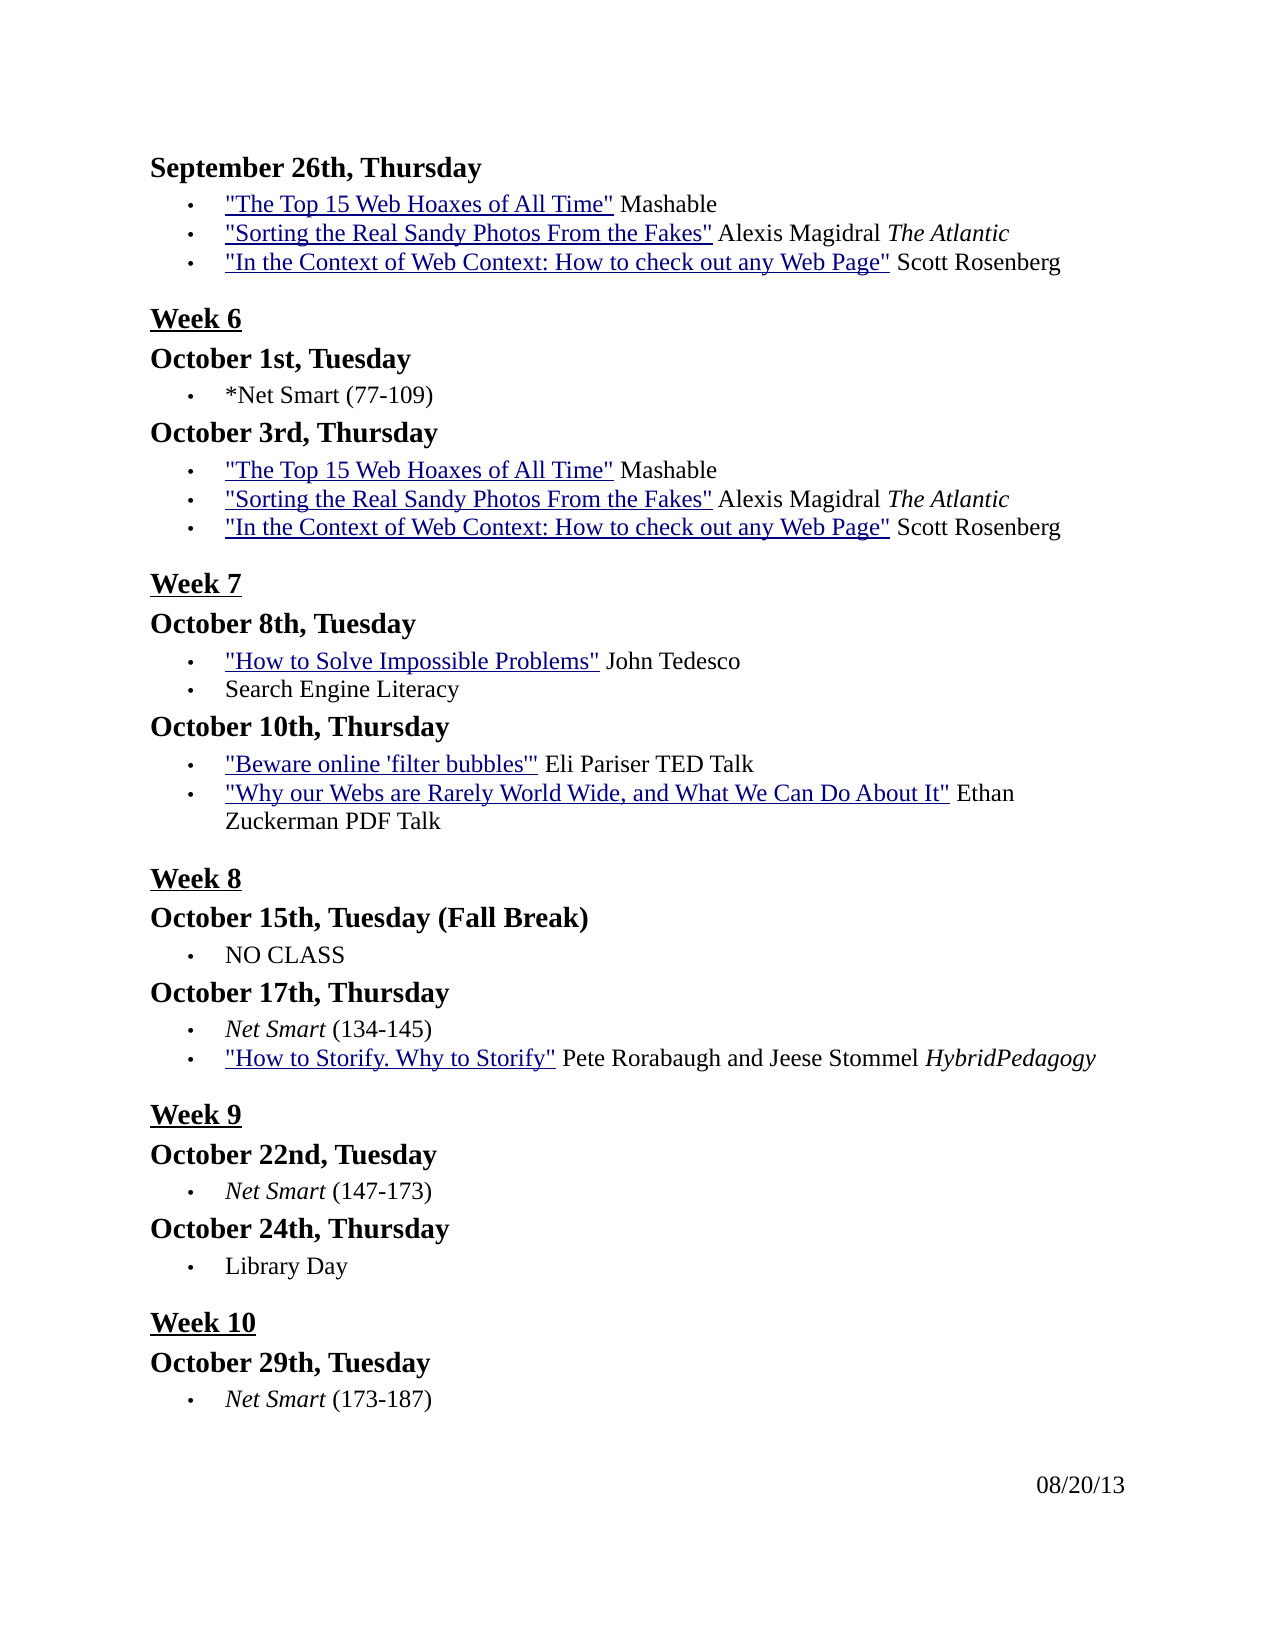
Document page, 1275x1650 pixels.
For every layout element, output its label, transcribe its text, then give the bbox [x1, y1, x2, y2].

subtitle October 3rd, Thursday [150, 415, 1125, 449]
list "The Top 15 Web Hoaxes of All Time" Mashable [187, 189, 1125, 218]
subtitle September 26th, Thursday [150, 150, 1125, 183]
subtitle Week 6 [150, 301, 1125, 335]
subtitle October 10th, Thursday [150, 709, 1125, 743]
subtitle Week 7 [150, 567, 1125, 600]
list "Why our Webs are Rarely World Wide, and What We Can Do About It" Ethan Zuckerman PDF Talk [187, 778, 1125, 835]
subtitle October 1st, Tuesday [150, 341, 1125, 374]
subtitle October 8th, Tuesday [150, 606, 1125, 640]
list Net Smart (147-173) [187, 1176, 1125, 1205]
list Net Smart (134-145) [187, 1014, 1125, 1043]
list "The Top 15 Web Hoaxes of All Time" Mashable [187, 455, 1125, 484]
subtitle October 24th, Thursday [150, 1211, 1125, 1245]
list "Sorting the Real Sandy Photos From the Fakes" Alexis Magidral The Atlantic [187, 218, 1125, 247]
subtitle Week 10 [150, 1305, 1125, 1339]
list "How to Storify. Why to Storify" Pete Rorabaugh and Jeese Stommel HybridPedagogy [187, 1043, 1125, 1072]
list "In the Context of Web Context: How to check out any Web Page" Scott Rosenberg [187, 512, 1125, 541]
subtitle October 17th, Thursday [150, 975, 1125, 1008]
list Library Day [187, 1251, 1125, 1279]
list "How to Solve Impossible Problems" John Tedesco [187, 646, 1125, 674]
list NO CLASS [187, 940, 1125, 969]
subtitle Week 8 [150, 861, 1125, 894]
subtitle October 15th, Tuesday (Fall Break) [150, 900, 1125, 934]
list "Sorting the Real Sandy Photos From the Fakes" Alexis Magidral The Atlantic [187, 484, 1125, 512]
list Net Smart (173-187) [187, 1384, 1125, 1413]
list Search Engine Literacy [187, 674, 1125, 703]
list "Beware online 'filter bubbles'" Eli Pariser TED Talk [187, 749, 1125, 778]
subtitle October 29th, Tuesday [150, 1345, 1125, 1378]
subtitle October 22nd, Tuesday [150, 1137, 1125, 1170]
subtitle Week 9 [150, 1097, 1125, 1131]
list *Net Smart (77-109) [187, 381, 1125, 409]
list "In the Context of Web Context: How to check out any Web Page" Scott Rosenberg [187, 247, 1125, 276]
